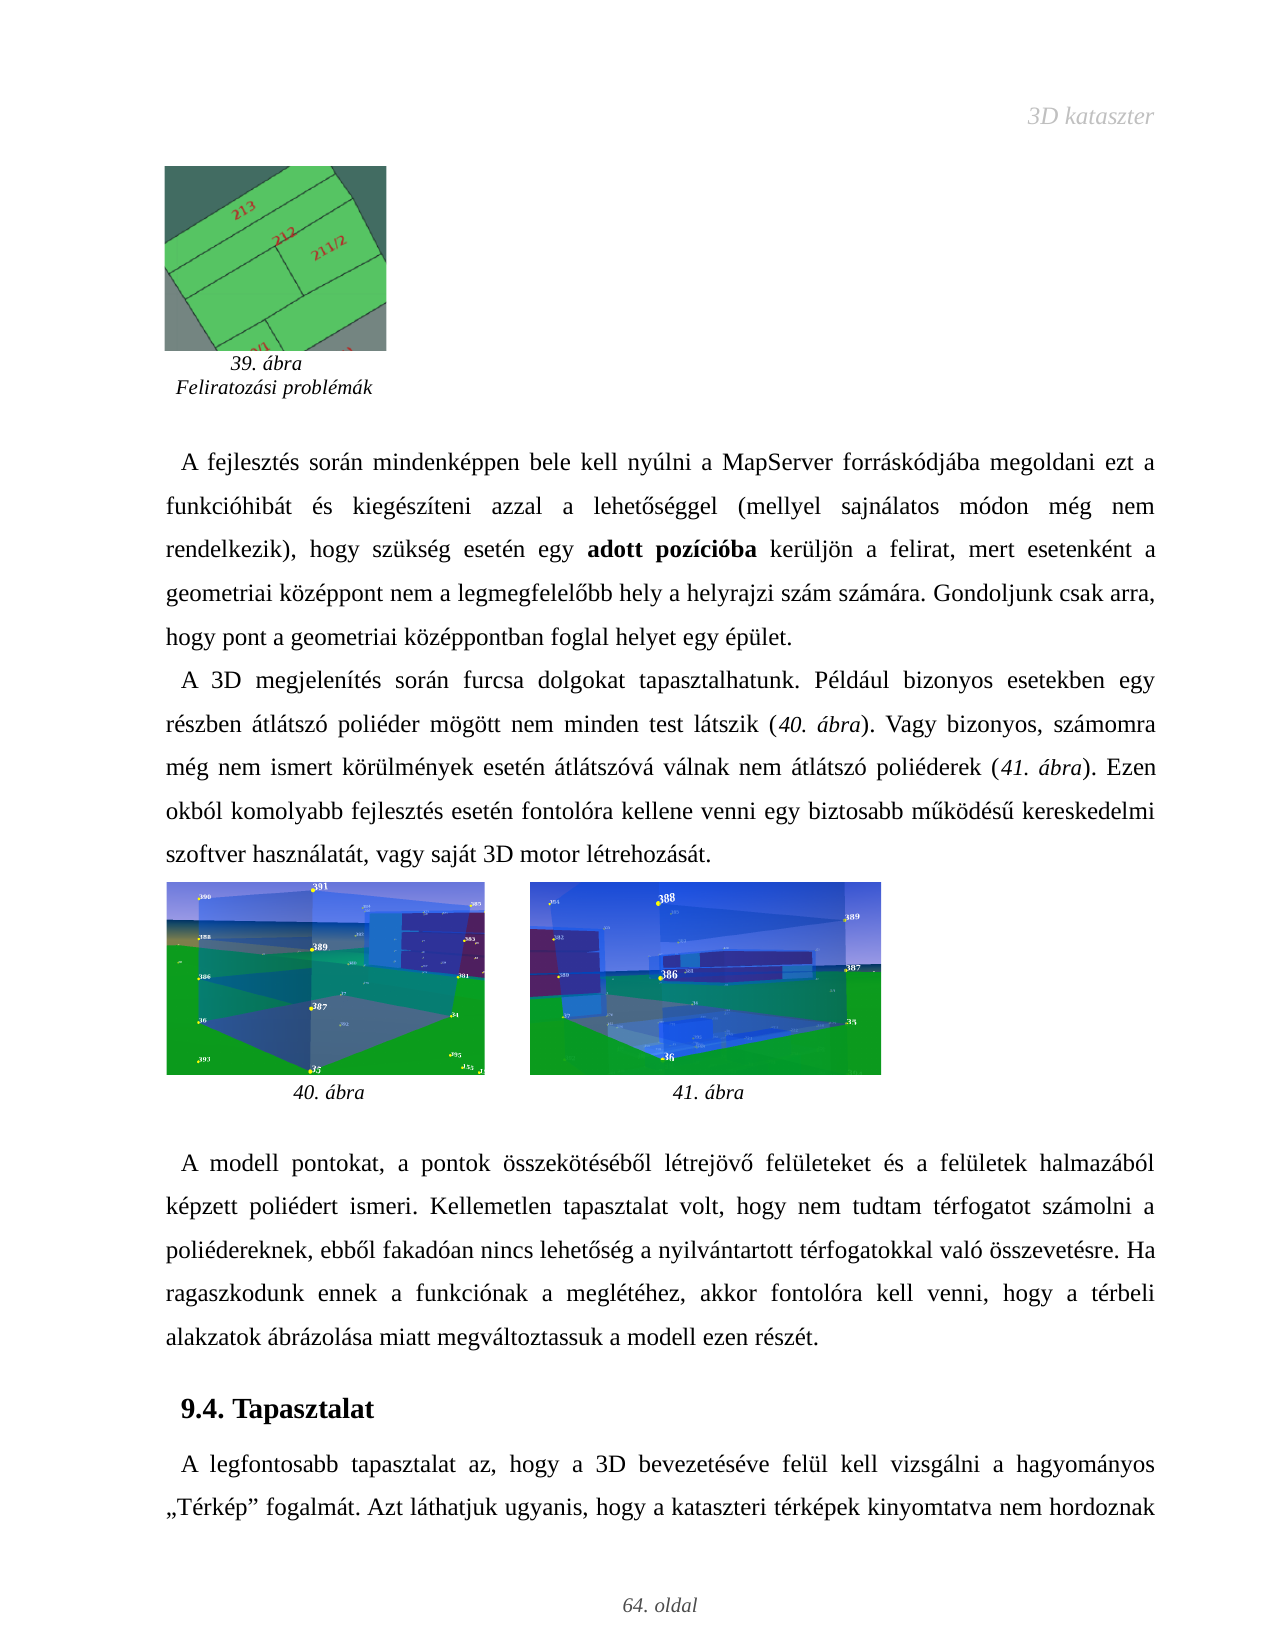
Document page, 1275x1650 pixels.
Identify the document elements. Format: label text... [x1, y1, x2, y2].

picture [164, 166, 387, 351]
text A 3D megjelenítés során furcsa dolgokat tapasztalhatunk. Például bizonyos esetekben egy részben átlátszó poliéder mögött nem minden test látszik (40. ábra). Vagy bizonyos, számomra még nem ismert körülmények esetén átlátszóvá válnak nem átlátszó poliéderek (41. ábra). Ezen okból komolyabb fejlesztés esetén fontolóra kellene venni egy biztosabb működésű kereskedelmi szoftver használatát, vagy saját 3D motor létrehozását. [166, 665, 1156, 868]
text A fejlesztés során mindenképpen bele kell nyúlni a MapServer forráskódjába megoldani ezt a funkcióhibát és kiegészíteni azzal a lehetőséggel (mellyel sajnálatos módon még nem rendelkezik), hogy szükség esetén egy adott pozícióba kerüljön a felirat, mert esetenként a geometriai középpont nem a legmegfelelőbb hely a helyrajzi szám számára. Gondoljunk csak arra, hogy pont a geometriai középpontban foglal helyet egy épület. [166, 447, 1156, 650]
text A legfontosabb tapasztalat az, hogy a 3D bevezetéséve felül kell vizsgálni a hagyományos „Térkép” fogalmát. Azt láthatjuk ugyanis, hogy a kataszteri térképek kinyomtatva nem hordoznak [166, 1448, 1156, 1521]
text Feliratozási problémák [164, 375, 1156, 399]
text 40. ábra 41. ábra [166, 1080, 1156, 1104]
text 39. ábra [164, 351, 1156, 375]
picture [530, 882, 882, 1075]
picture [166, 882, 485, 1075]
subtitle Tapasztalat [166, 1391, 1156, 1424]
text A modell pontokat, a pontok összekötéséből létrejövő felületeket és a felületek halmazából képzett poliédert ismeri. Kellemetlen tapasztalat volt, hogy nem tudtam térfogatot számolni a poliédereknek, ebből fakadóan nincs lehetőség a nyilvántartott térfogatokkal való összevetésre. Ha ragaszkodunk ennek a funkciónak a meglétéhez, akkor fontolóra kell venni, hogy a térbeli alakzatok ábrázolása miatt megváltoztassuk a modell ezen részét. [166, 1148, 1156, 1351]
